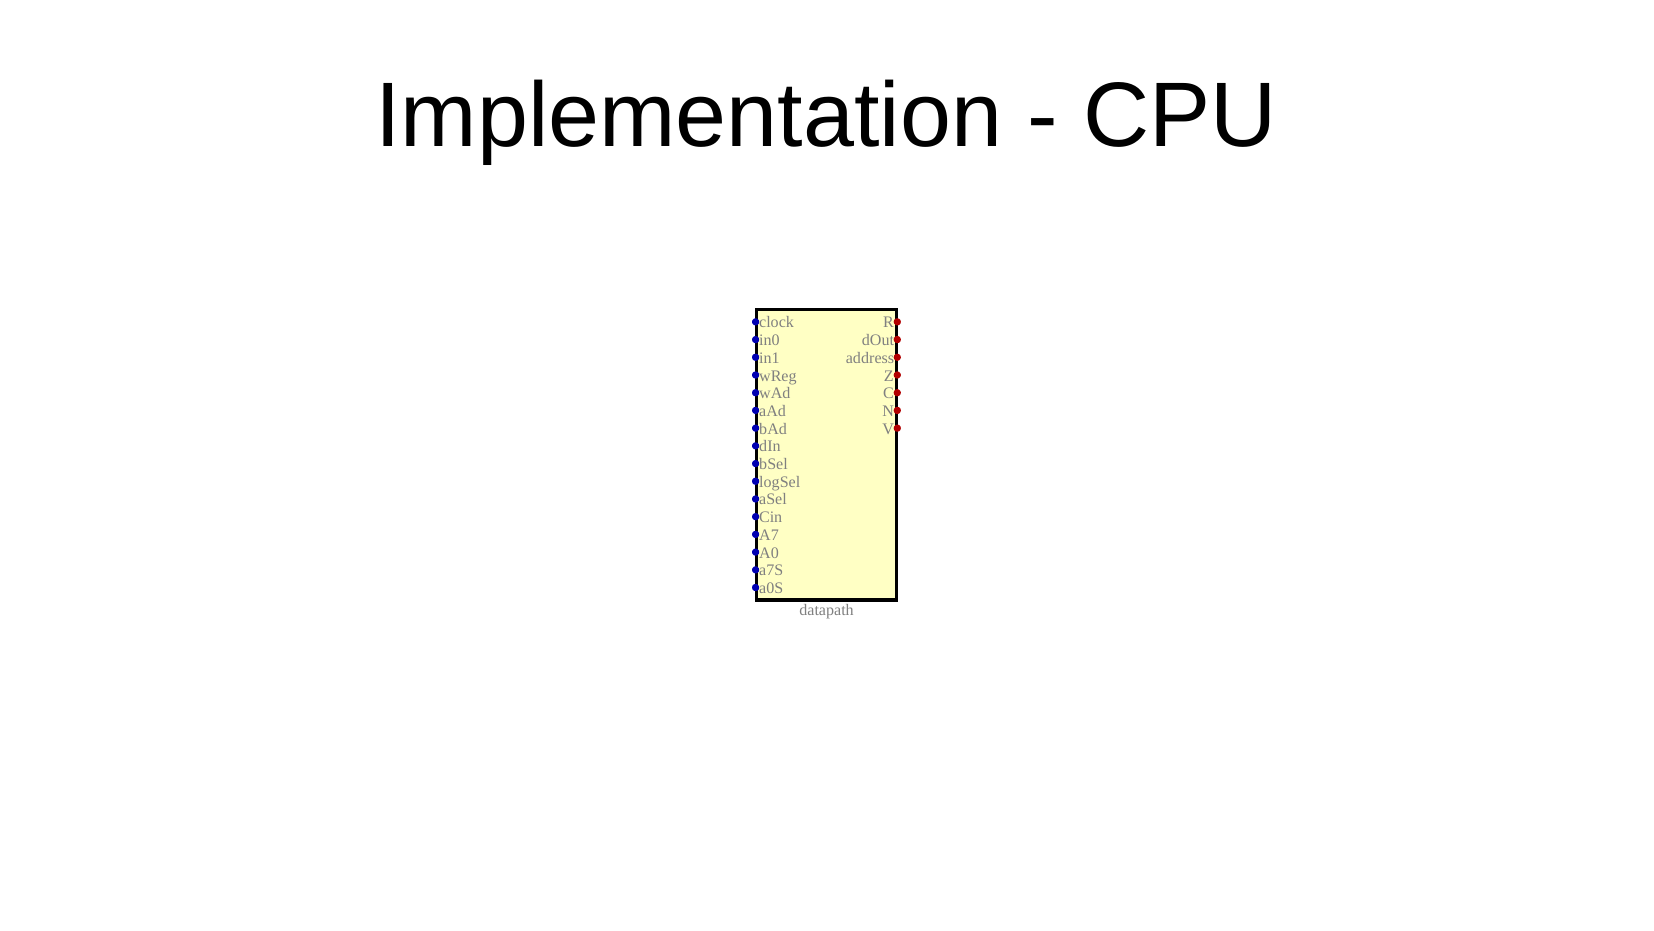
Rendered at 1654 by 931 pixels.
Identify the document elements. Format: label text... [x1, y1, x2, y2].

title Implementation - CPU [82, 37, 1571, 193]
picture [751, 306, 902, 622]
